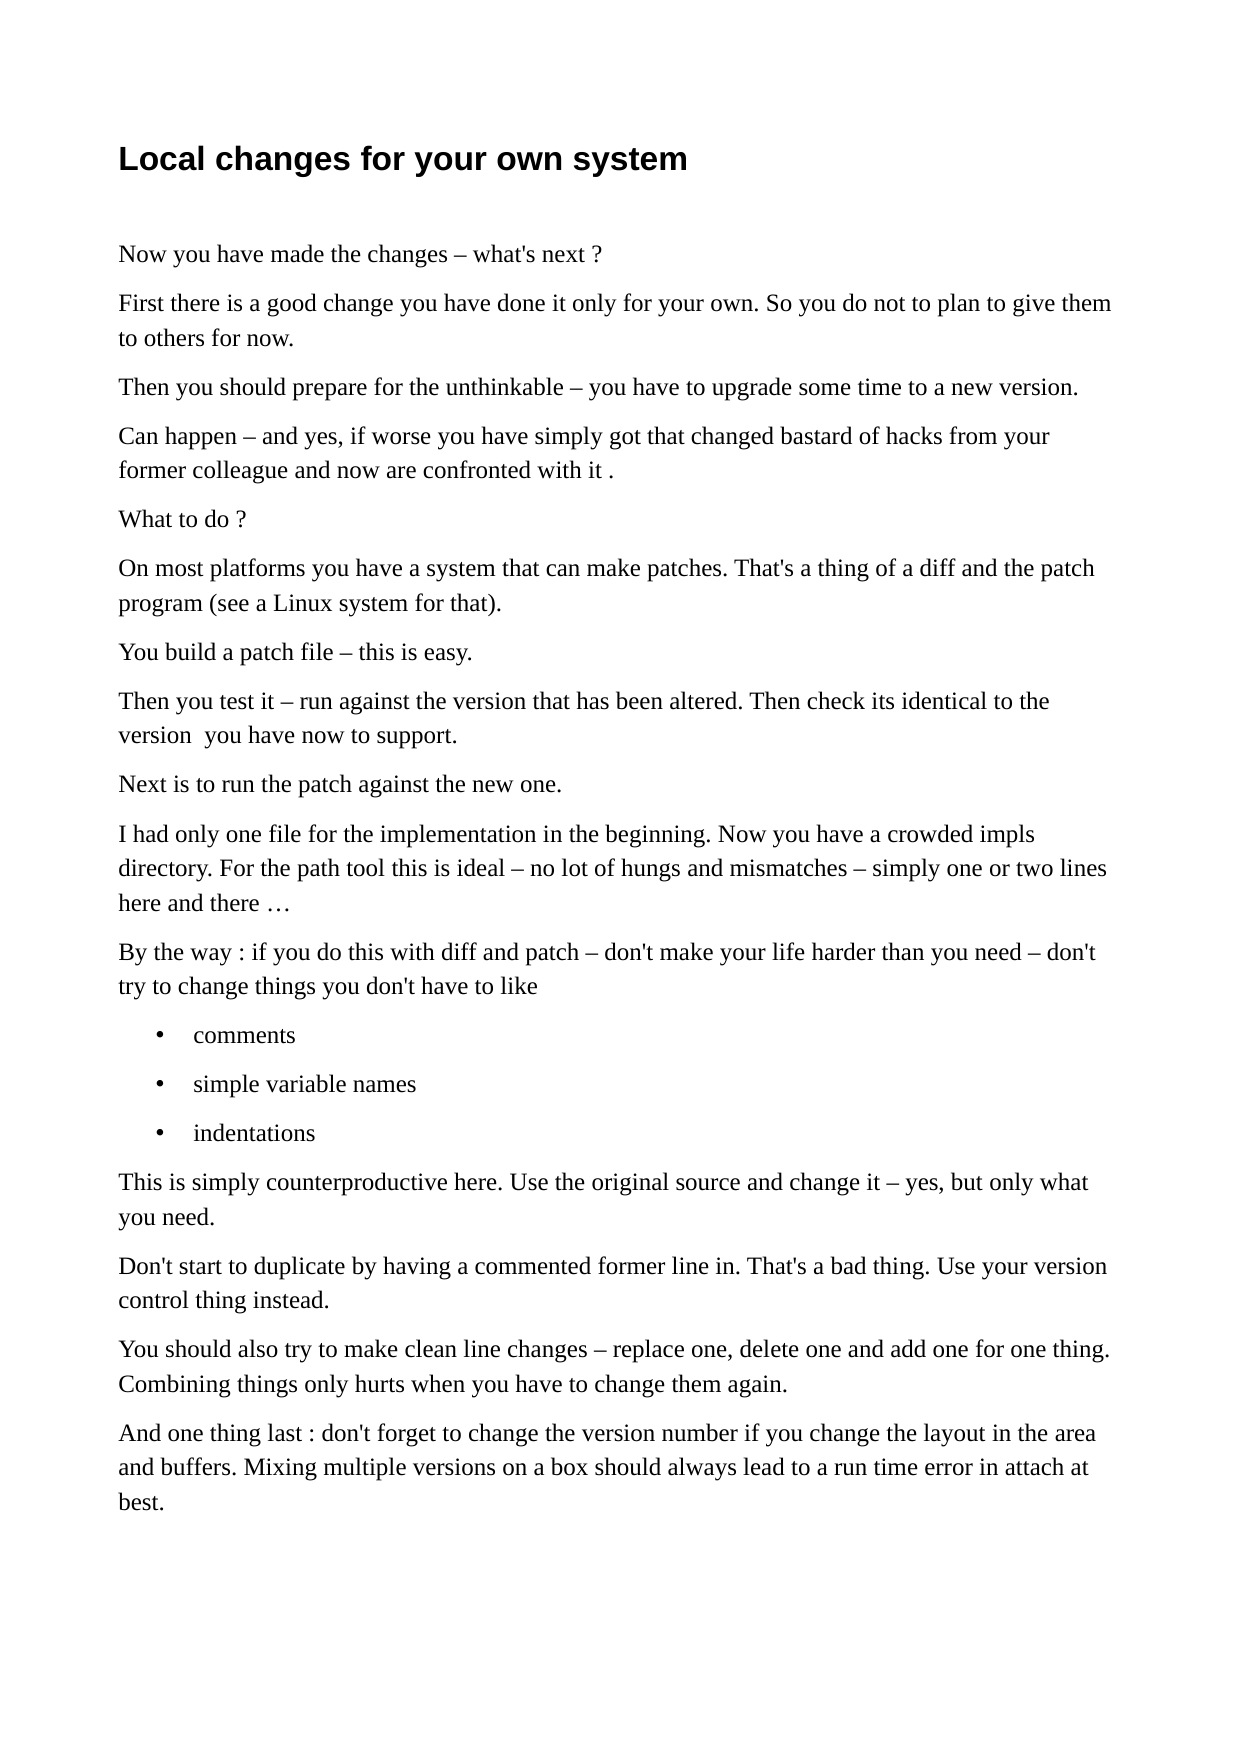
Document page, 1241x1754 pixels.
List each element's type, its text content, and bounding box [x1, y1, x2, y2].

text This is simply counterproductive here. Use the original source and change it – yes, but only what you need. [118, 1167, 1122, 1231]
text On most platforms you have a system that can make patches. That's a thing of a diff and the patch program (see a Linux system for that). [118, 553, 1122, 617]
text Now you have made the changes – what's next ? [118, 239, 1122, 268]
subtitle Local changes for your own system [118, 139, 1122, 178]
text Next is to run the patch against the new one. [118, 769, 1122, 798]
text You build a patch file – this is easy. [118, 637, 1122, 666]
text Then you should prepare for the unthinkable – you have to upgrade some time to a new version. [118, 372, 1122, 401]
text What to do ? [118, 504, 1122, 533]
text Can happen – and yes, if worse you have simply got that changed bastard of hacks from your former colleague and now are confronted with it . [118, 421, 1122, 484]
text First there is a good change you have done it only for your own. So you do not to plan to give them to others for now. [118, 288, 1122, 351]
text By the way : if you do this with diff and patch – don't make your life harder than you need – don't try to change things you don't have to like [118, 937, 1122, 1000]
text And one thing last : don't forget to change the version number if you change the layout in the area and buffers. Mixing multiple versions on a box should always lead to a run time error in attach at best. [118, 1418, 1122, 1516]
text You should also try to make clean line changes – replace one, delete one and add one for one thing. Combining things only hurts when you have to change them again. [118, 1334, 1122, 1398]
text Then you test it – run against the version that has been altered. Then check its identical to the version you have now to support. [118, 686, 1122, 749]
text Don't start to duplicate by having a commented former line in. That's a bad thing. Use your version control thing instead. [118, 1251, 1122, 1314]
list simple variable names [156, 1069, 1122, 1098]
list indentations [156, 1118, 1122, 1147]
text I had only one file for the implementation in the beginning. Now you have a crowded impls directory. For the path tool this is ideal – no lot of hungs and mismatches – simply one or two lines here and there … [118, 819, 1122, 916]
list comments [156, 1020, 1122, 1049]
